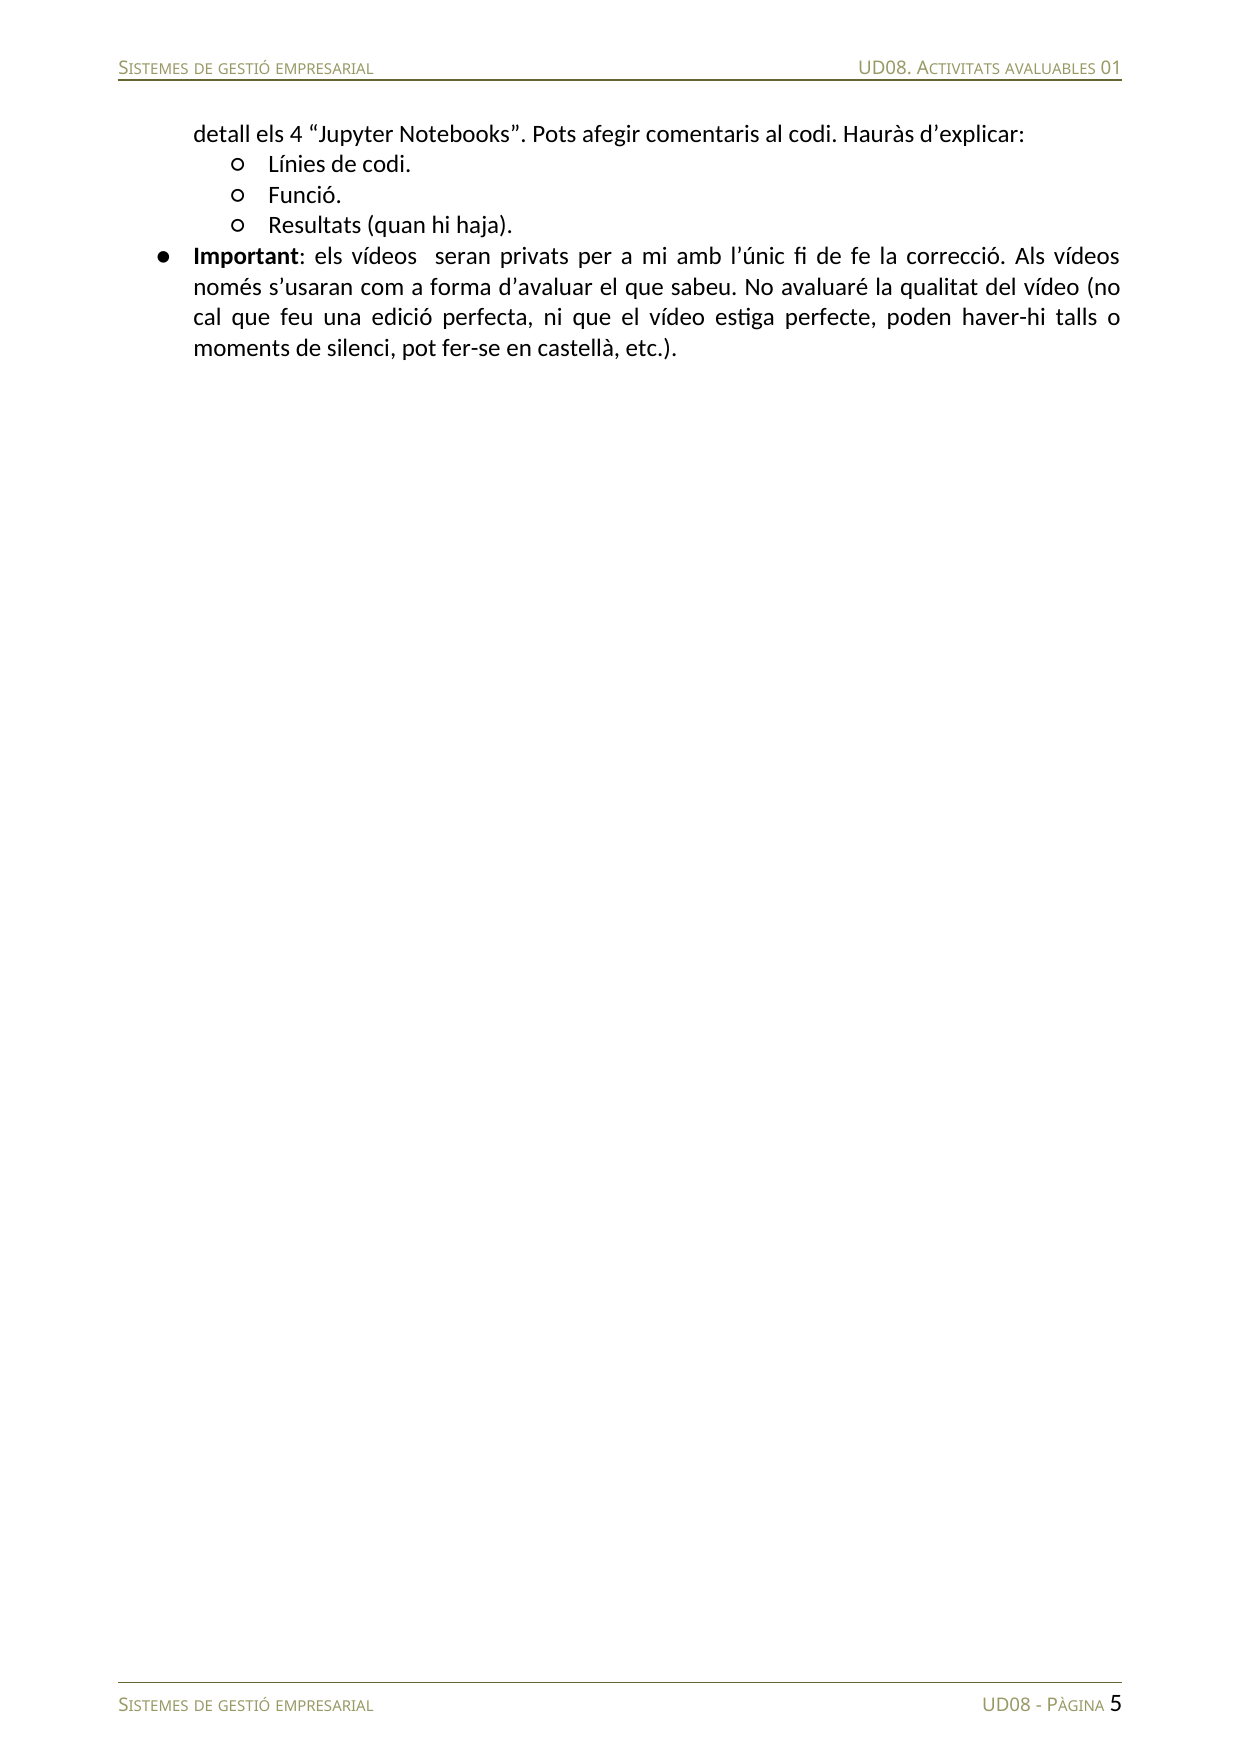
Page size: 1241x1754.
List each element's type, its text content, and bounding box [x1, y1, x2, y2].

list Línies de codi. [231, 148, 1122, 179]
list Funció. [231, 179, 1122, 209]
list Resultats (quan hi haja). [231, 209, 1122, 240]
list detall els 4 “Jupyter Notebooks”. Pots afegir comentaris al codi. Hauràs d’explicar: [156, 118, 1122, 148]
list Important: els vídeos seran privats per a mi amb l’únic fi de fe la correcció. Als vídeos només s’usaran com a forma d’avaluar el que sabeu. No avaluaré la qualitat del vídeo (no cal que feu una edició perfecta, ni que el vídeo estiga perfecte, poden haver-hi talls o moments de silenci, pot fer-se en castellà, etc.). [156, 240, 1122, 362]
